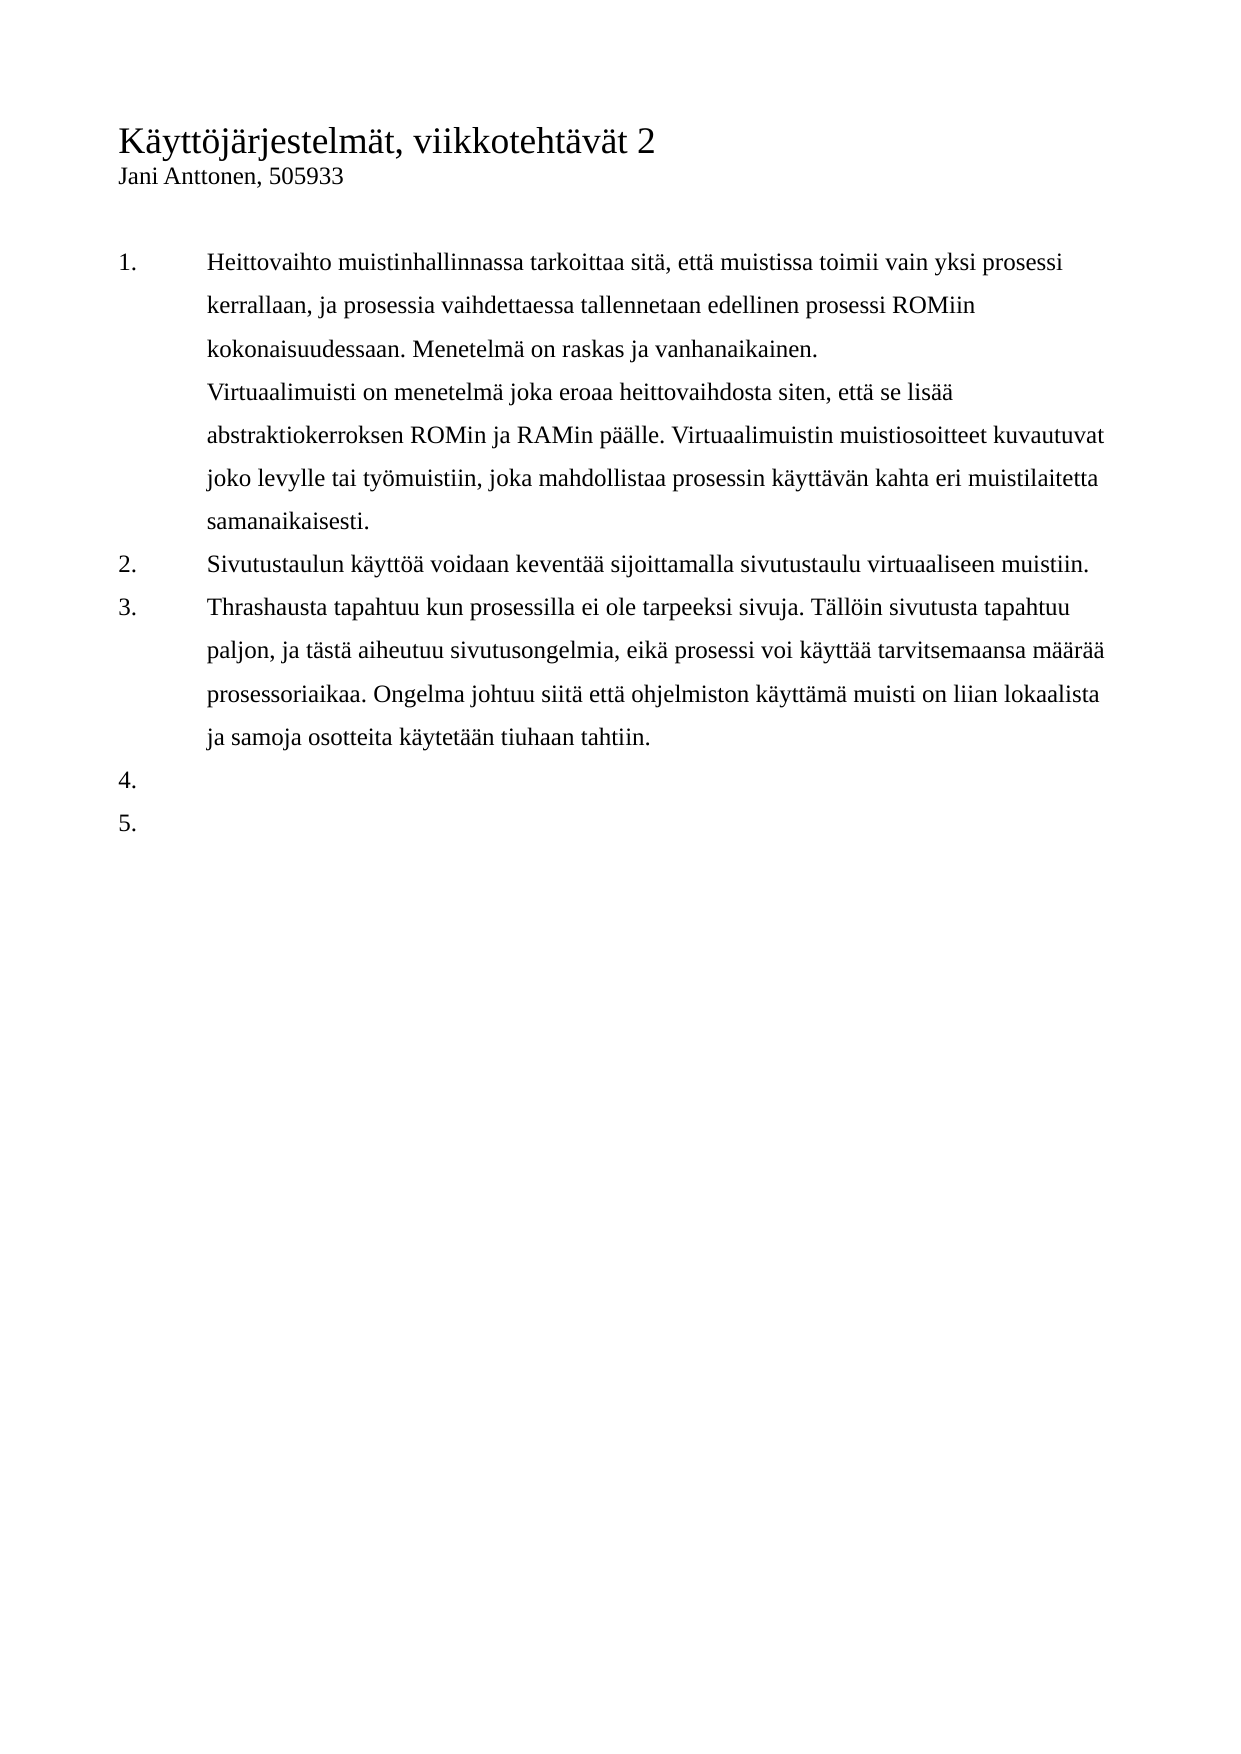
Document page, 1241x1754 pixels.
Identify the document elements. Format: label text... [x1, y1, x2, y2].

list Sivutustaulun käyttöä voidaan keventää sijoittamalla sivutustaulu virtuaaliseen muistiin. [118, 549, 1122, 578]
list Thrashausta tapahtuu kun prosessilla ei ole tarpeeksi sivuja. Tällöin sivutusta tapahtuu paljon, ja tästä aiheutuu sivutusongelmia, eikä prosessi voi käyttää tarvitsemaansa määrää prosessoriaikaa. Ongelma johtuu siitä että ohjelmiston käyttämä muisti on liian lokaalista ja samoja osotteita käytetään tiuhaan tahtiin. [118, 592, 1122, 751]
list Heittovaihto muistinhallinnassa tarkoittaa sitä, että muistissa toimii vain yksi prosessi kerrallaan, ja prosessia vaihdettaessa tallennetaan edellinen prosessi ROMiin kokonaisuudessaan. Menetelmä on raskas ja vanhanaikainen. [118, 247, 1122, 362]
text Jani Anttonen, 505933 [118, 161, 1122, 190]
text Käyttöjärjestelmät, viikkotehtävät 2 [118, 118, 1122, 161]
list Virtuaalimuisti on menetelmä joka eroaa heittovaihdosta siten, että se lisää abstraktiokerroksen ROMin ja RAMin päälle. Virtuaalimuistin muistiosoitteet kuvautuvat joko levylle tai työmuistiin, joka mahdollistaa prosessin käyttävän kahta eri muistilaitetta samanaikaisesti. [118, 377, 1122, 535]
